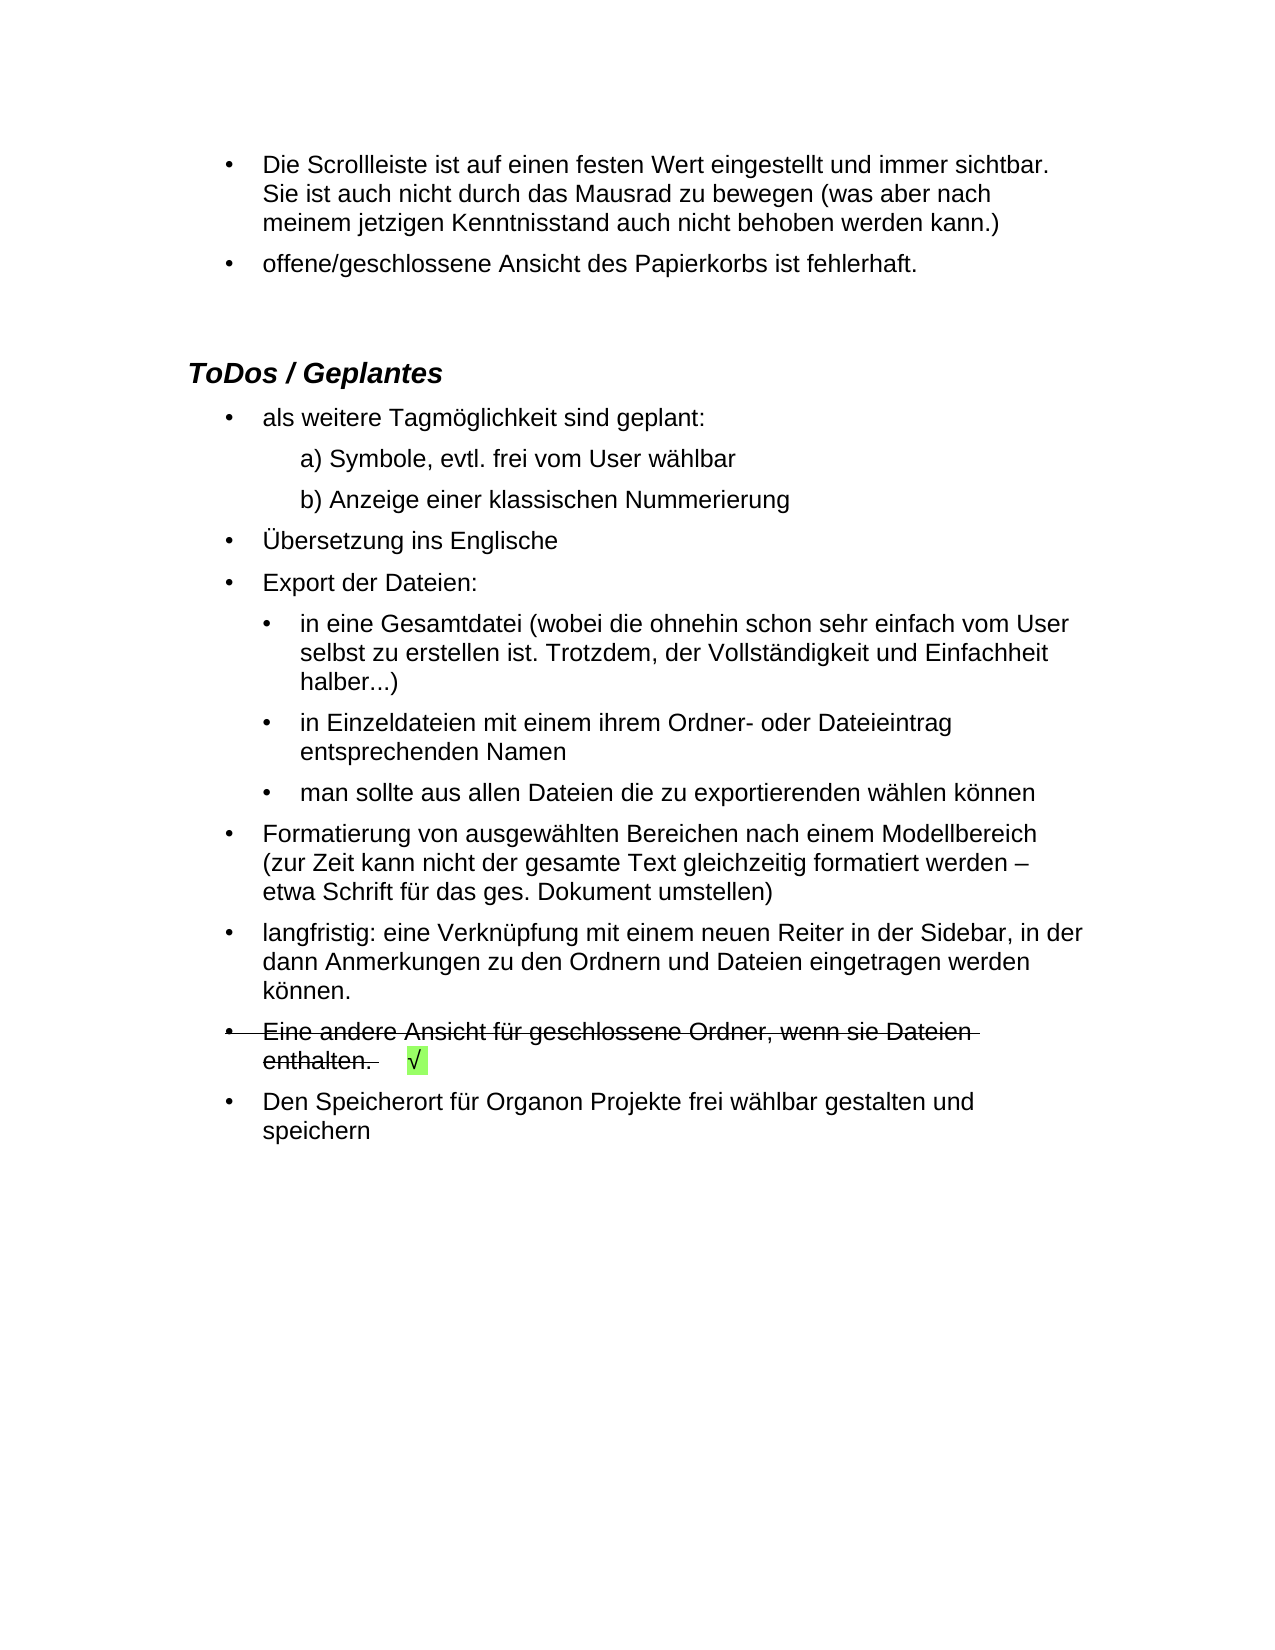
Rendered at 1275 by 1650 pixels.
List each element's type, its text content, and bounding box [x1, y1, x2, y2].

list Export der Dateien: [225, 568, 1087, 597]
list in Einzeldateien mit einem ihrem Ordner- oder Dateieintrag entsprechenden Namen [262, 708, 1087, 766]
list b) Anzeige einer klassischen Nummerierung [262, 485, 1087, 514]
list a) Symbole, evtl. frei vom User wählbar [262, 444, 1087, 473]
subtitle ToDos / Geplantes [187, 356, 1087, 390]
list offene/geschlossene Ansicht des Papierkorbs ist fehlerhaft. [225, 249, 1087, 278]
list Eine andere Ansicht für geschlossene Ordner, wenn sie Dateien enthalten. √ [225, 1017, 1087, 1075]
list Formatierung von ausgewählten Bereichen nach einem Modellbereich (zur Zeit kann nicht der gesamte Text gleichzeitig formatiert werden – etwa Schrift für das ges. Dokument umstellen) [225, 819, 1087, 906]
list man sollte aus allen Dateien die zu exportierenden wählen können [262, 778, 1087, 807]
list Den Speicherort für Organon Projekte frei wählbar gestalten und speichern [225, 1087, 1087, 1145]
list Übersetzung ins Englische [225, 526, 1087, 555]
list als weitere Tagmöglichkeit sind geplant: [225, 402, 1087, 431]
list in eine Gesamtdatei (wobei die ohnehin schon sehr einfach vom User selbst zu erstellen ist. Trotzdem, der Vollständigkeit und Einfachheit halber...) [262, 609, 1087, 695]
list langfristig: eine Verknüpfung mit einem neuen Reiter in der Sidebar, in der dann Anmerkungen zu den Ordnern und Dateien eingetragen werden können. [225, 918, 1087, 1004]
list Die Scrollleiste ist auf einen festen Wert eingestellt und immer sichtbar. Sie ist auch nicht durch das Mausrad zu bewegen (was aber nach meinem jetzigen Kenntnisstand auch nicht behoben werden kann.) [225, 150, 1087, 236]
